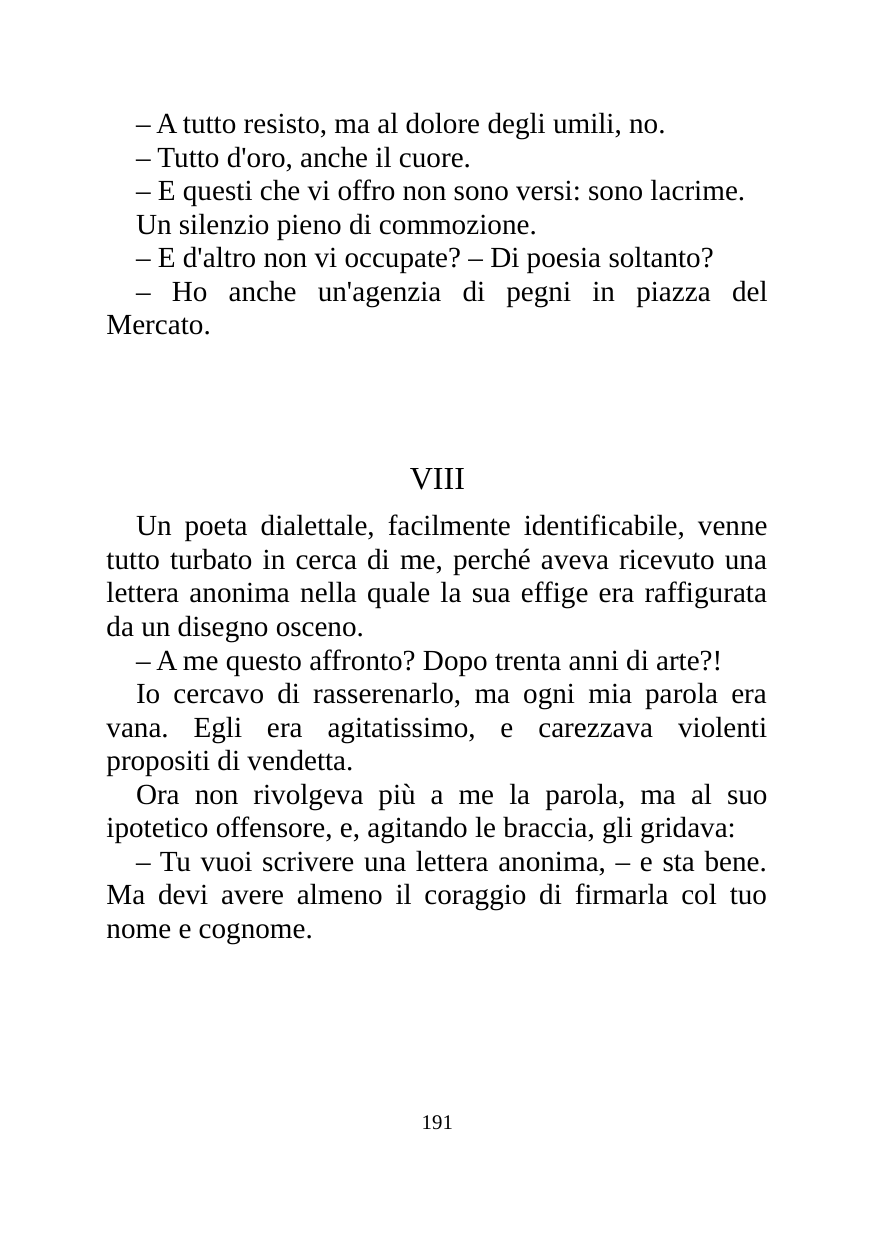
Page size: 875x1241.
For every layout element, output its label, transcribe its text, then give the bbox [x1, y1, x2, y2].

text – A tutto resisto, ma al dolore degli umili, no. [106, 106, 768, 140]
text Un poeta dialettale, facilmente identificabile, venne tutto turbato in cerca di me, perché aveva ricevuto una lettera anonima nella quale la sua effige era raffigurata da un disegno osceno. [106, 508, 768, 643]
text – Tutto d'oro, anche il cuore. [106, 140, 768, 173]
text Io cercavo di rasserenarlo, ma ogni mia parola era vana. Egli era agitatissimo, e carezzava violenti propositi di vendetta. [106, 676, 768, 777]
text Un silenzio pieno di commozione. [106, 207, 768, 240]
text – A me questo affronto? Dopo trenta anni di arte?! [106, 643, 768, 676]
text – Tu vuoi scrivere una lettera anonima, – e sta bene. Ma devi avere almeno il coraggio di firmarla col tuo nome e cognome. [106, 844, 768, 944]
text – Ho anche un'agenzia di pegni in piazza del Mercato. [106, 274, 768, 341]
text Ora non rivolgeva più a me la parola, ma al suo ipotetico offensore, e, agitando le braccia, gli gridava: [106, 777, 768, 844]
subtitle VIII [106, 459, 768, 496]
text – E d'altro non vi occupate? – Di poesia soltanto? [106, 240, 768, 274]
text – E questi che vi offro non sono versi: sono lacrime. [106, 173, 768, 207]
